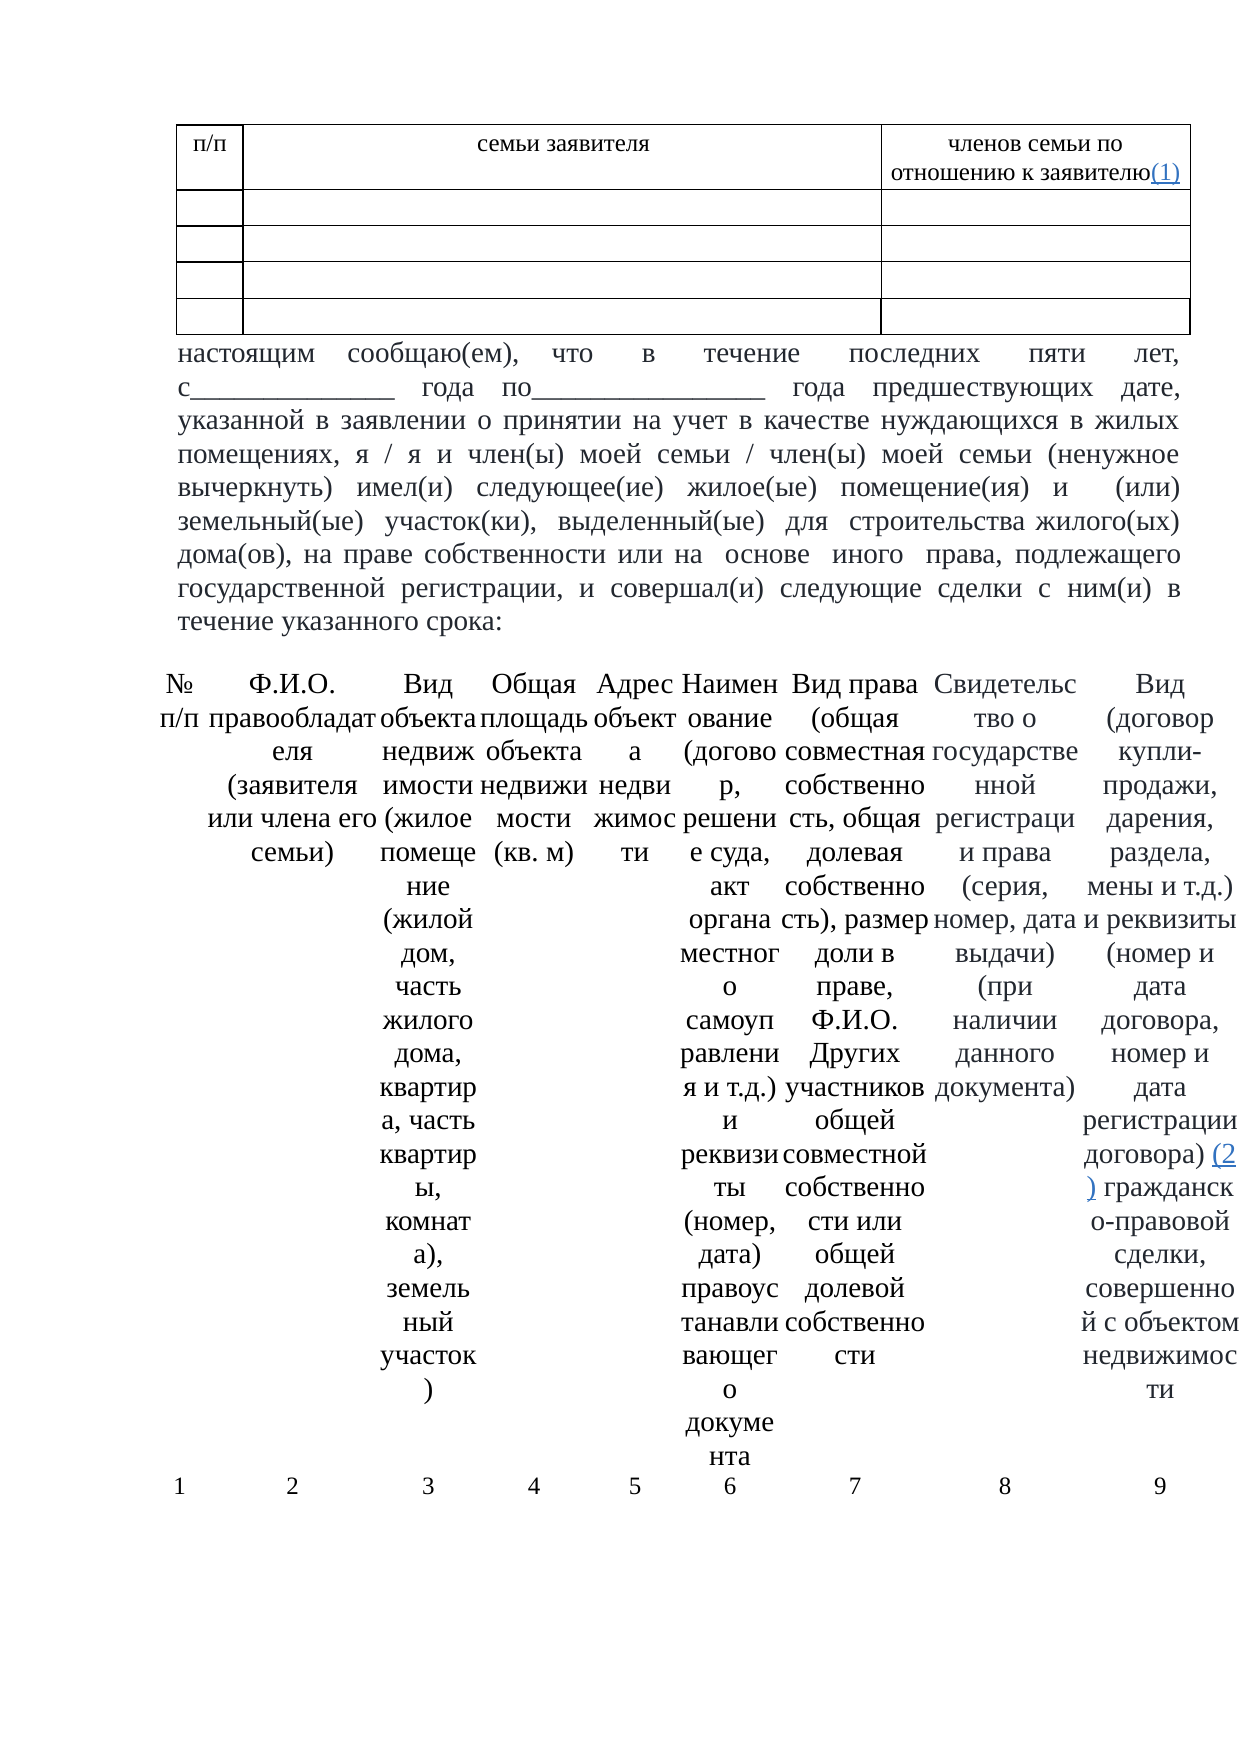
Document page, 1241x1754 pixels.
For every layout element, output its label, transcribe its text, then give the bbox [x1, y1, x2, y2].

table_cell [780, 1552, 929, 1592]
table_cell [206, 1552, 379, 1592]
table_cell [153, 1512, 206, 1552]
table_cell 1 [153, 1471, 206, 1512]
table_cell [1081, 1512, 1239, 1552]
table_cell 7 [780, 1471, 929, 1512]
table_cell [882, 299, 1189, 333]
text настоящим сообщаю(ем), что в течение последних пяти лет, с______________ года по________________ года предшествующих дате, указанной в заявлении о принятии на учет в качестве нуждающихся в жилых помещениях, я / я и член(ы) моей семьи / член(ы) моей семьи (ненужное вычеркнуть) имел(и) следующее(ие) жилое(ые) помещение(ия) и (или) земельный(ые) участок(ки), выделенный(ые) для строительства жилого(ых) дома(ов), на праве собственности или на основе иного права, подлежащего государственной регистрации, и совершал(и) следующие сделки с ним(и) в течение указанного срока: [177, 335, 1181, 637]
table_cell [882, 190, 1190, 225]
table_cell [153, 1552, 206, 1592]
table_cell 8 [929, 1471, 1081, 1512]
table_header Ф.И.О. правообладателя (заявителя или члена его семьи) [206, 666, 379, 1471]
table_header Вид права (общая совместная собственность, общая долевая собственность), размер доли в праве, Ф.И.О. Других участников общей совместной собственности или общей долевой собственности [780, 666, 929, 1471]
table_header № п/п [153, 666, 206, 1471]
table_cell 9 [1081, 1471, 1239, 1512]
table_cell [882, 262, 1190, 297]
table_cell [177, 263, 242, 297]
table_header Общая площадь объекта недвижимости (кв. м) [477, 666, 590, 1471]
table_cell [206, 1512, 379, 1552]
table_cell 6 [679, 1471, 780, 1512]
table_cell [177, 299, 242, 333]
table_cell [590, 1552, 679, 1592]
table_cell 5 [590, 1471, 679, 1512]
table_header Адрес объекта недвижимости [590, 666, 679, 1471]
table_cell [679, 1552, 780, 1592]
table_cell [177, 191, 242, 225]
table_cell [882, 226, 1190, 261]
table_cell [379, 1512, 477, 1552]
table_header п/п [177, 126, 242, 189]
table_cell 4 [477, 1471, 590, 1512]
table_header членов семьи по отношению к заявителю(1) [882, 125, 1190, 189]
table_header Вид объекта недвижимости (жилое помещение (жилой дом, часть жилого дома, квартира, часть квартиры, комната), земельный участок) [379, 666, 477, 1471]
table_header Наименование (договор, решение суда, акт органа местного самоуправления и т.д.) и реквизиты (номер, дата) правоустанавливающего документа [679, 666, 780, 1471]
table_cell [177, 227, 242, 261]
table_cell [929, 1552, 1081, 1592]
table_cell [244, 190, 881, 225]
table_cell [477, 1552, 590, 1592]
table_cell [244, 299, 880, 333]
table_cell [477, 1512, 590, 1552]
table_header Свидетельство о государственной регистрации права (серия, номер, дата выдачи) (при наличии данного документа) [929, 666, 1081, 1471]
table_cell [1081, 1552, 1239, 1592]
table_cell [929, 1512, 1081, 1552]
table_cell [590, 1512, 679, 1552]
table_cell [244, 226, 881, 261]
table_header Вид (договор купли-продажи, дарения, раздела, мены и т.д.) и реквизиты (номер и дата договора, номер и дата регистрации договора) (2) гражданско-правовой сделки, совершенной с объектом недвижимости [1081, 666, 1239, 1471]
table_cell [780, 1512, 929, 1552]
table_cell 2 [206, 1471, 379, 1512]
table_cell [244, 262, 881, 297]
table_cell [379, 1552, 477, 1592]
table_cell 3 [379, 1471, 477, 1512]
table_cell [679, 1512, 780, 1552]
table_header семьи заявителя [244, 125, 881, 189]
